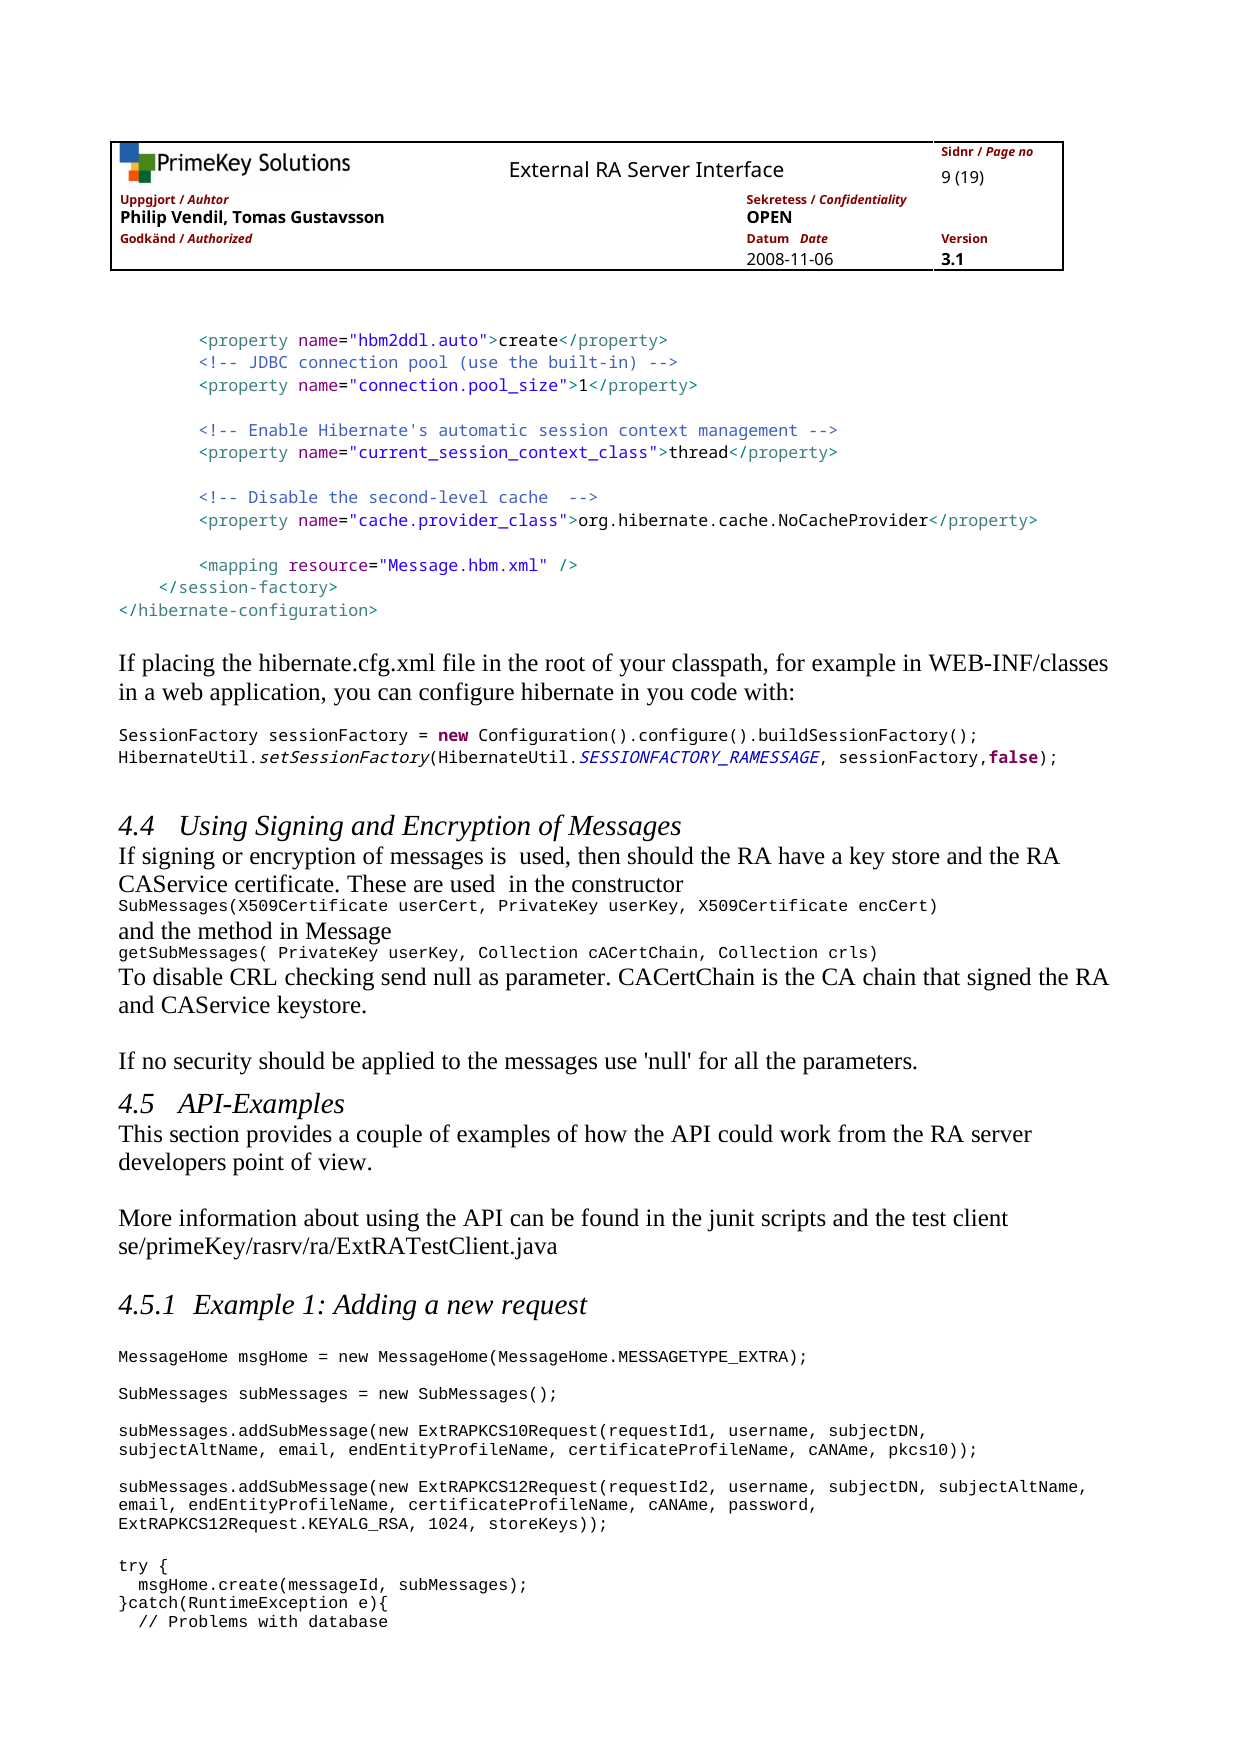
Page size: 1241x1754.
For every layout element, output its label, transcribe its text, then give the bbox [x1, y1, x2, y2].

text <property name="connection.pool_size">1</property> [118, 374, 1122, 396]
text try { [118, 1558, 1122, 1577]
text To disable CRL checking send null as parameter. CACertChain is the CA chain that signed the RA and CAService keystore. [118, 963, 1122, 1019]
subtitle Example 1: Adding a new request [118, 1288, 1122, 1321]
text subMessages.addSubMessage(new ExtRAPKCS10Request(requestId1, username, subjectDN, subjectAltName, email, endEntityProfileName, certificateProfileName, cANAme, pkcs10)); [118, 1423, 1122, 1460]
text This section provides a couple of examples of how the API could work from the RA server developers point of view. [118, 1120, 1122, 1176]
text SubMessages subMessages = new SubMessages(); [118, 1386, 1122, 1404]
text If signing or encryption of messages is used, then should the RA have a key store and the RA CAService certificate. These are used in the constructor [118, 842, 1122, 898]
text </hibernate-configuration> [118, 599, 1122, 621]
text More information about using the API can be found in the junit scripts and the test client se/primeKey/rasrv/ra/ExtRATestClient.java [118, 1204, 1122, 1260]
text If placing the hibernate.cfg.xml file in the root of your classpath, for example in WEB-INF/classes in a web application, you can configure hibernate in you code with: [118, 649, 1122, 705]
text // Problems with database [118, 1614, 1122, 1632]
text getSubMessages( PrivateKey userKey, Collection cACertChain, Collection crls) [118, 944, 1122, 963]
text }catch(RuntimeException e){ [118, 1595, 1122, 1614]
text <!-- JDBC connection pool (use the built-in) --> [118, 351, 1122, 374]
text and the method in Message [118, 917, 1122, 944]
text <property name="current_session_context_class">thread</property> [118, 441, 1122, 464]
text <property name="hbm2ddl.auto">create</property> [118, 329, 1122, 351]
text subMessages.addSubMessage(new ExtRAPKCS12Request(requestId2, username, subjectDN, subjectAltName, email, endEntityProfileName, certificateProfileName, cANAme, password, ExtRAPKCS12Request.KEYALG_RSA, 1024, storeKeys)); [118, 1479, 1122, 1534]
text MessageHome msgHome = new MessageHome(MessageHome.MESSAGETYPE_EXTRA); [118, 1349, 1122, 1367]
text <mapping resource="Message.hbm.xml" /> [118, 554, 1122, 576]
subtitle API-Examples [118, 1088, 1122, 1120]
text SubMessages(X509Certificate userCert, PrivateKey userKey, X509Certificate encCert) [118, 898, 1122, 917]
subtitle Using Signing and Encryption of Messages [118, 809, 1122, 842]
text <!-- Enable Hibernate's automatic session context management --> [118, 419, 1122, 441]
text msgHome.create(messageId, subMessages); [118, 1577, 1122, 1595]
text </session-factory> [118, 576, 1122, 599]
text <property name="cache.provider_class">org.hibernate.cache.NoCacheProvider</property> [118, 509, 1122, 531]
text If no security should be applied to the messages use 'null' for all the parameters. [118, 1047, 1122, 1075]
text SessionFactory sessionFactory = new Configuration().configure().buildSessionFactory(); [118, 724, 1122, 746]
text <!-- Disable the second-level cache --> [118, 486, 1122, 509]
text HibernateUtil.setSessionFactory(HibernateUtil.SESSIONFACTORY_RAMESSAGE, sessionFactory,false); [118, 746, 1122, 769]
